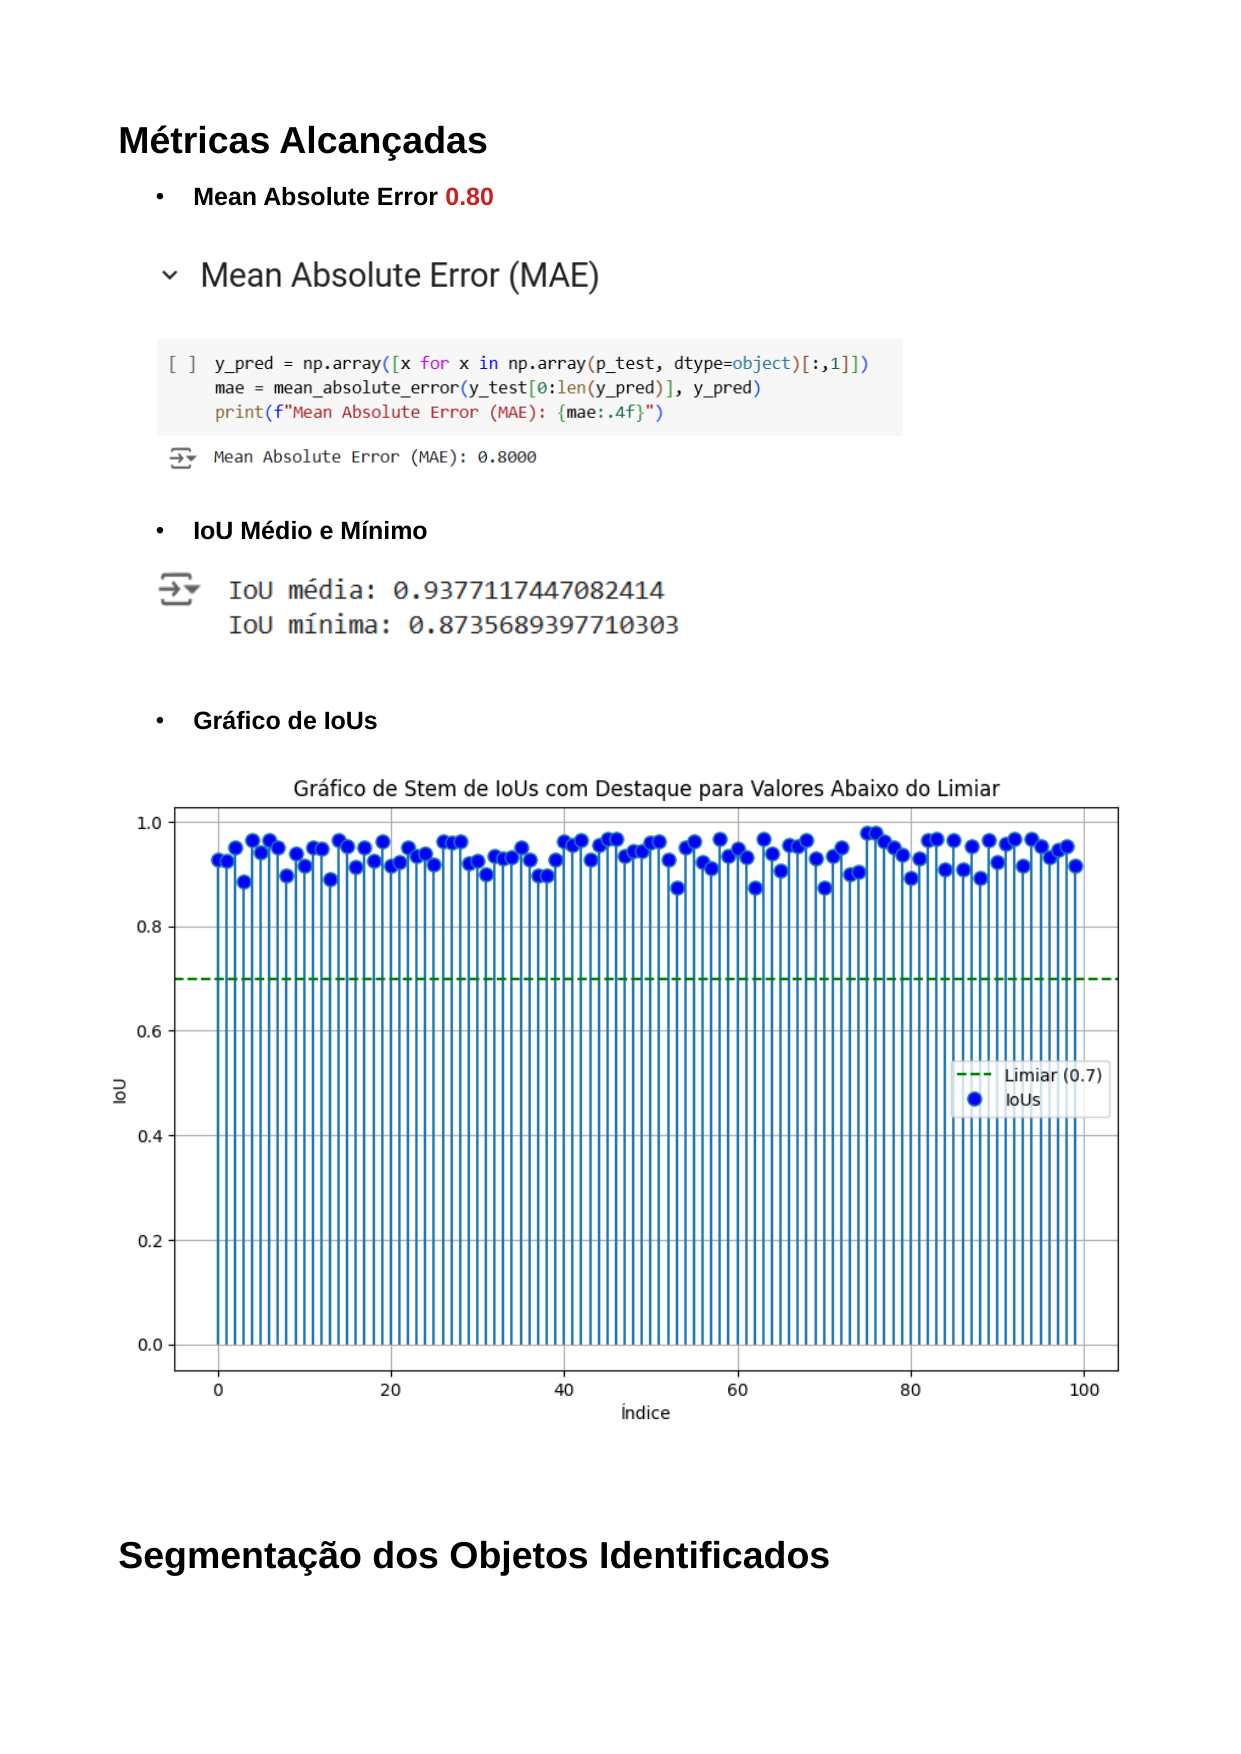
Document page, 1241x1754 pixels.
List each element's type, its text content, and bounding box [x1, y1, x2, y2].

picture [140, 241, 903, 494]
list Gráfico de IoUs [156, 706, 1122, 735]
picture [100, 767, 1130, 1435]
text Métricas Alcançadas [118, 118, 1122, 161]
text Segmentação dos Objetos Identificados [118, 1534, 1122, 1577]
list Mean Absolute Error 0.80 [156, 182, 1122, 211]
picture [140, 563, 725, 642]
list IoU Médio e Mínimo [156, 516, 1122, 544]
